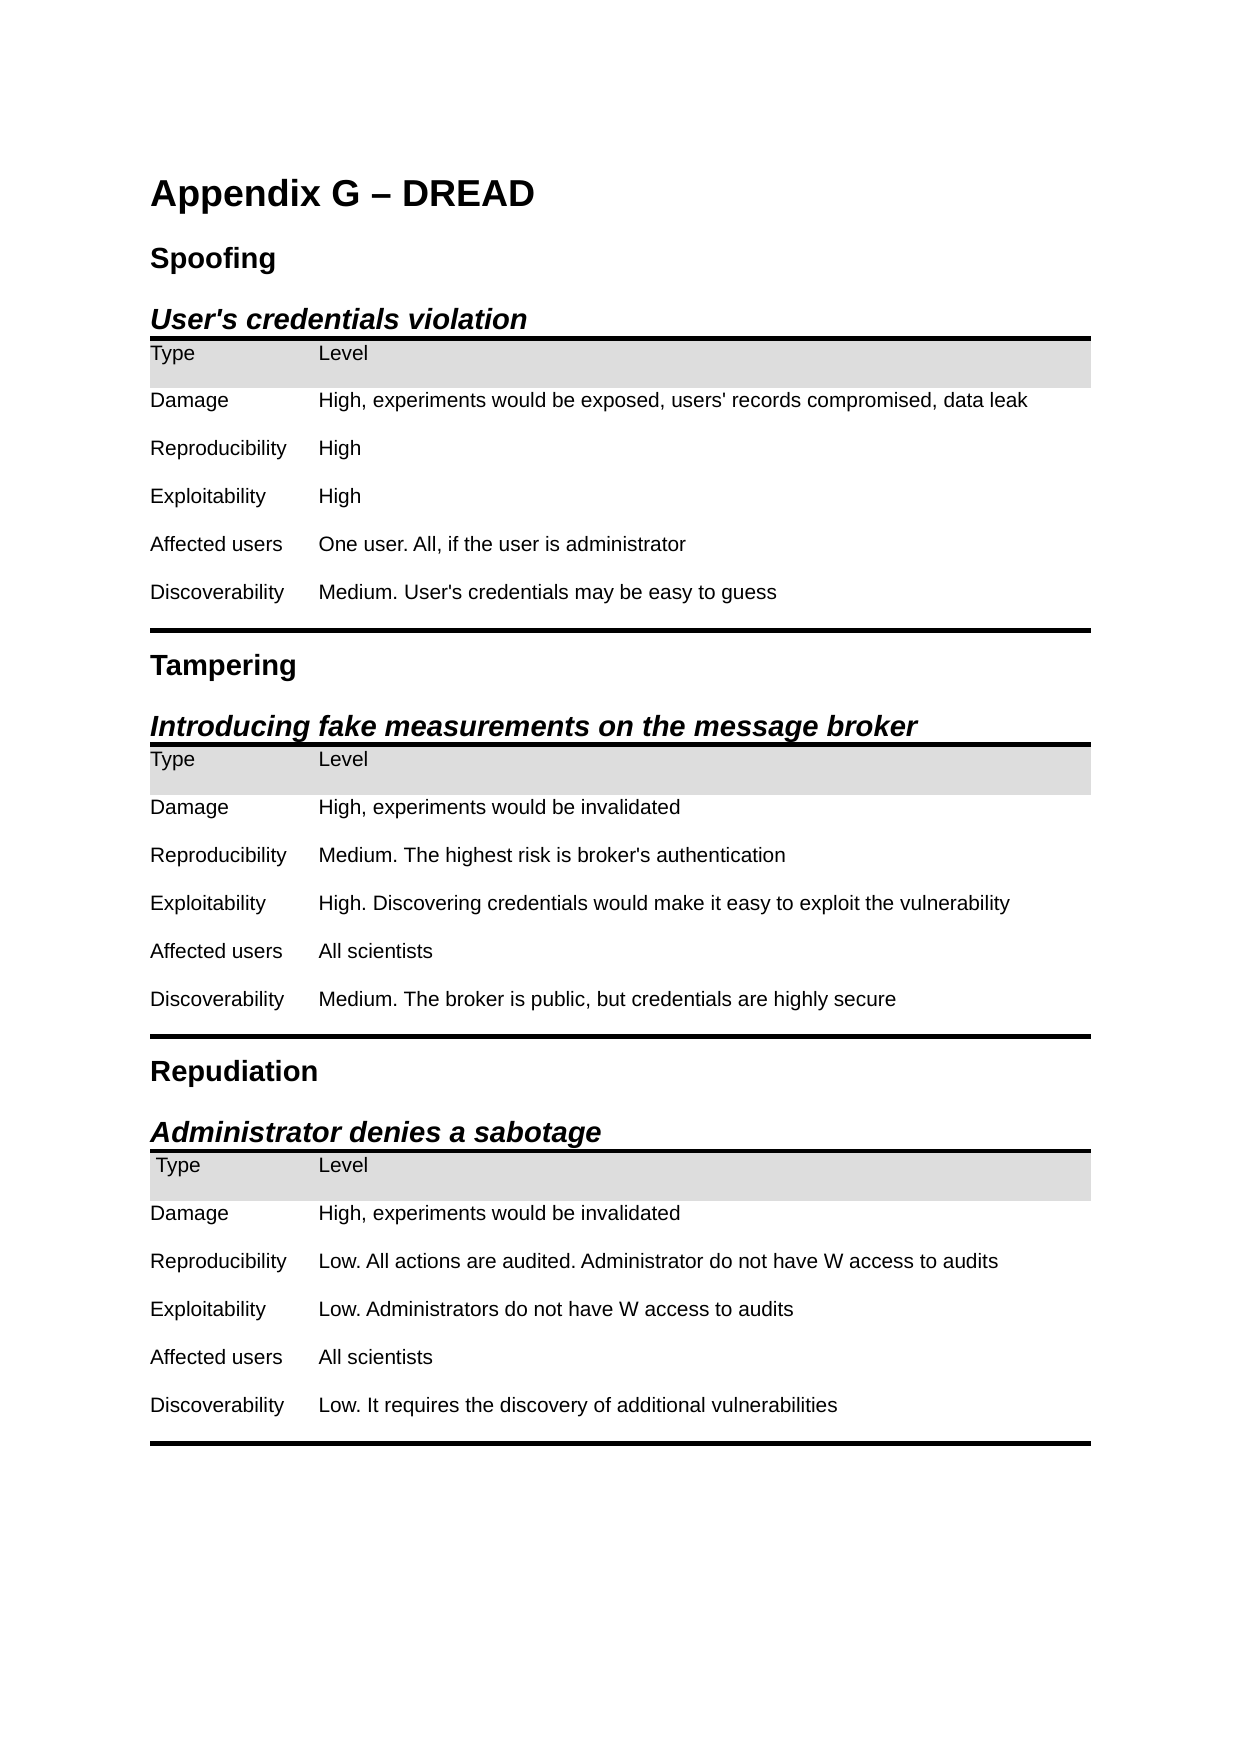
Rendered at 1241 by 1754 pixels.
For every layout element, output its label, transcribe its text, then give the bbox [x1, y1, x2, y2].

table_cell Reproducibility [150, 843, 318, 891]
table_cell Reproducibility [150, 1249, 318, 1297]
table_cell Medium. User's credentials may be easy to guess [318, 580, 1091, 628]
table_cell High, experiments would be invalidated [318, 1201, 1091, 1249]
table_cell Damage [150, 1201, 318, 1249]
table_cell Medium. The highest risk is broker's authentication [318, 843, 1091, 891]
table_cell Low. It requires the discovery of additional vulnerabilities [318, 1393, 1091, 1441]
table_cell Discoverability [150, 1393, 318, 1441]
table_cell High. Discovering credentials would make it easy to exploit the vulnerability [318, 891, 1091, 938]
table_cell Affected users [150, 532, 318, 580]
subtitle Tampering [150, 648, 1091, 681]
table_cell Reproducibility [150, 436, 318, 484]
table_header Type [150, 341, 318, 388]
table_cell Discoverability [150, 580, 318, 628]
table_cell Exploitability [150, 891, 318, 938]
table_cell Medium. The broker is public, but credentials are highly secure [318, 986, 1091, 1034]
table_cell High [318, 436, 1091, 484]
table_cell Exploitability [150, 1297, 318, 1345]
table_cell All scientists [318, 939, 1091, 986]
table_cell One user. All, if the user is administrator [318, 532, 1091, 580]
table_cell Exploitability [150, 484, 318, 532]
table_header Level [318, 341, 1091, 388]
subtitle Appendix G – DREAD [150, 171, 1091, 214]
subtitle Spoofing [150, 241, 1091, 275]
table_cell Damage [150, 795, 318, 843]
table_cell High [318, 484, 1091, 532]
table_header Type [150, 1153, 318, 1201]
table_header Level [318, 747, 1091, 795]
table_cell Affected users [150, 939, 318, 986]
subtitle User's credentials violation [150, 302, 1091, 336]
table_cell Low. All actions are audited. Administrator do not have W access to audits [318, 1249, 1091, 1297]
table_cell High, experiments would be exposed, users' records compromised, data leak [318, 388, 1091, 436]
subtitle Administrator denies a sabotage [150, 1115, 1091, 1149]
table_header Type [150, 747, 318, 795]
subtitle Repudiation [150, 1054, 1091, 1088]
table_cell High, experiments would be invalidated [318, 795, 1091, 843]
table_cell Discoverability [150, 986, 318, 1034]
table_cell Damage [150, 388, 318, 436]
table_cell All scientists [318, 1345, 1091, 1393]
table_header Level [318, 1153, 1091, 1201]
table_cell Affected users [150, 1345, 318, 1393]
subtitle Introducing fake measurements on the message broker [150, 709, 1091, 742]
table_cell Low. Administrators do not have W access to audits [318, 1297, 1091, 1345]
